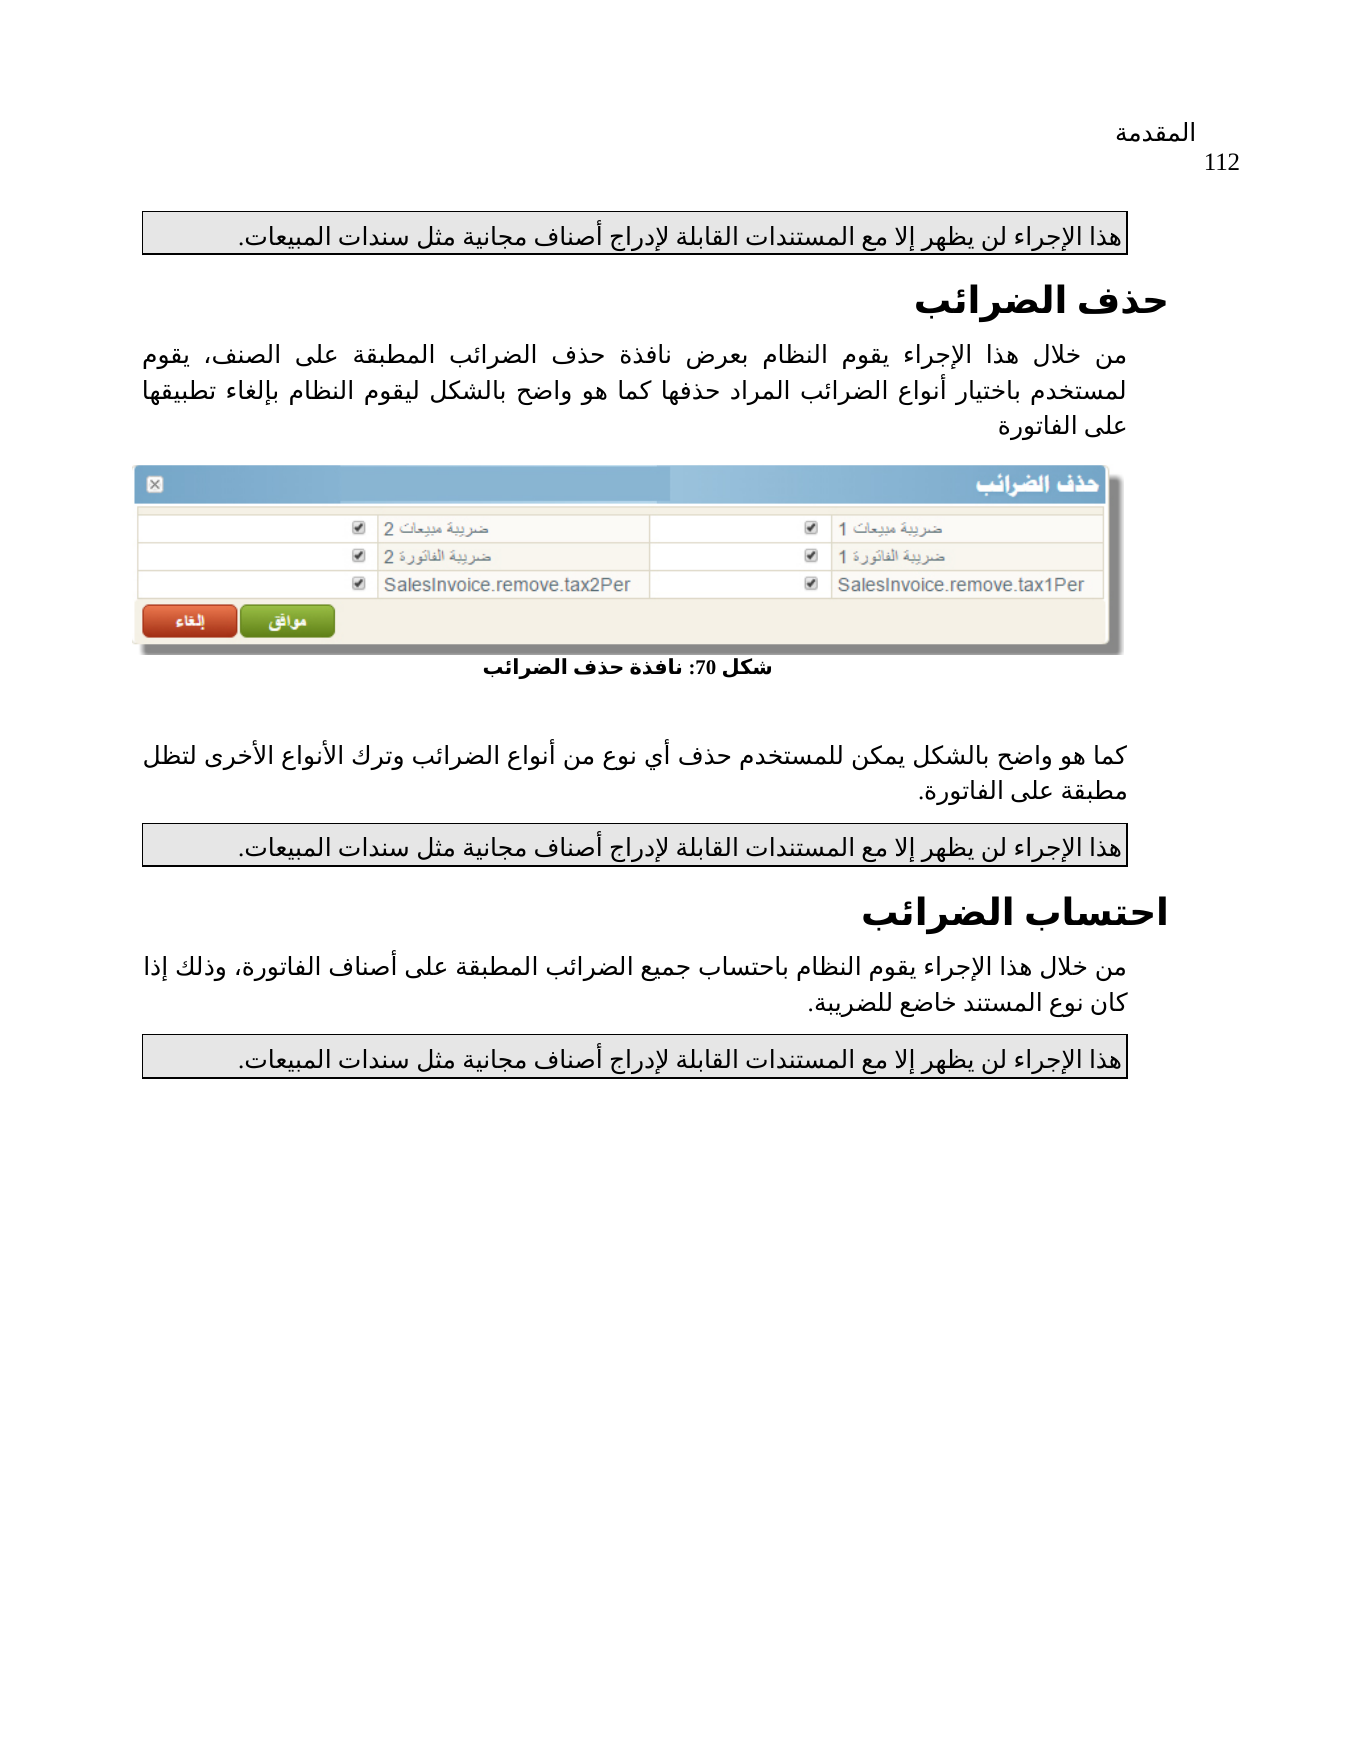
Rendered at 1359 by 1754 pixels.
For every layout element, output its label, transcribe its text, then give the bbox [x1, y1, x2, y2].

text هذا الإجراء لن يظهر إلا مع المستندات القابلة لإدراج أصناف مجانية مثل سندات المبيعات. [143, 824, 1126, 865]
text احتساب الضرائب [142, 891, 1169, 934]
text كما هو واضح بالشكل يمكن للمستخدم حذف أي نوع من أنواع الضرائب وترك الأنواع الأخرى لتظل مطبقة على الفاتورة. [142, 734, 1128, 805]
text شكل 70: نافذة حذف الضرائب [127, 655, 1128, 679]
text حذف الضرائب [142, 279, 1169, 322]
picture [132, 464, 1124, 655]
text من خلال هذا الإجراء يقوم النظام بعرض نافذة حذف الضرائب المطبقة على الصنف، يقوم لمستخدم باختيار أنواع الضرائب المراد حذفها كما هو واضح بالشكل ليقوم النظام بإلغاء تطبيقها على الفاتورة [142, 334, 1128, 440]
text هذا الإجراء لن يظهر إلا مع المستندات القابلة لإدراج أصناف مجانية مثل سندات المبيعات. [143, 212, 1126, 253]
text من خلال هذا الإجراء يقوم النظام باحتساب جميع الضرائب المطبقة على أصناف الفاتورة، وذلك إذا كان نوع المستند خاضع للضريبة. [142, 946, 1128, 1017]
text هذا الإجراء لن يظهر إلا مع المستندات القابلة لإدراج أصناف مجانية مثل سندات المبيعات. [143, 1035, 1126, 1077]
